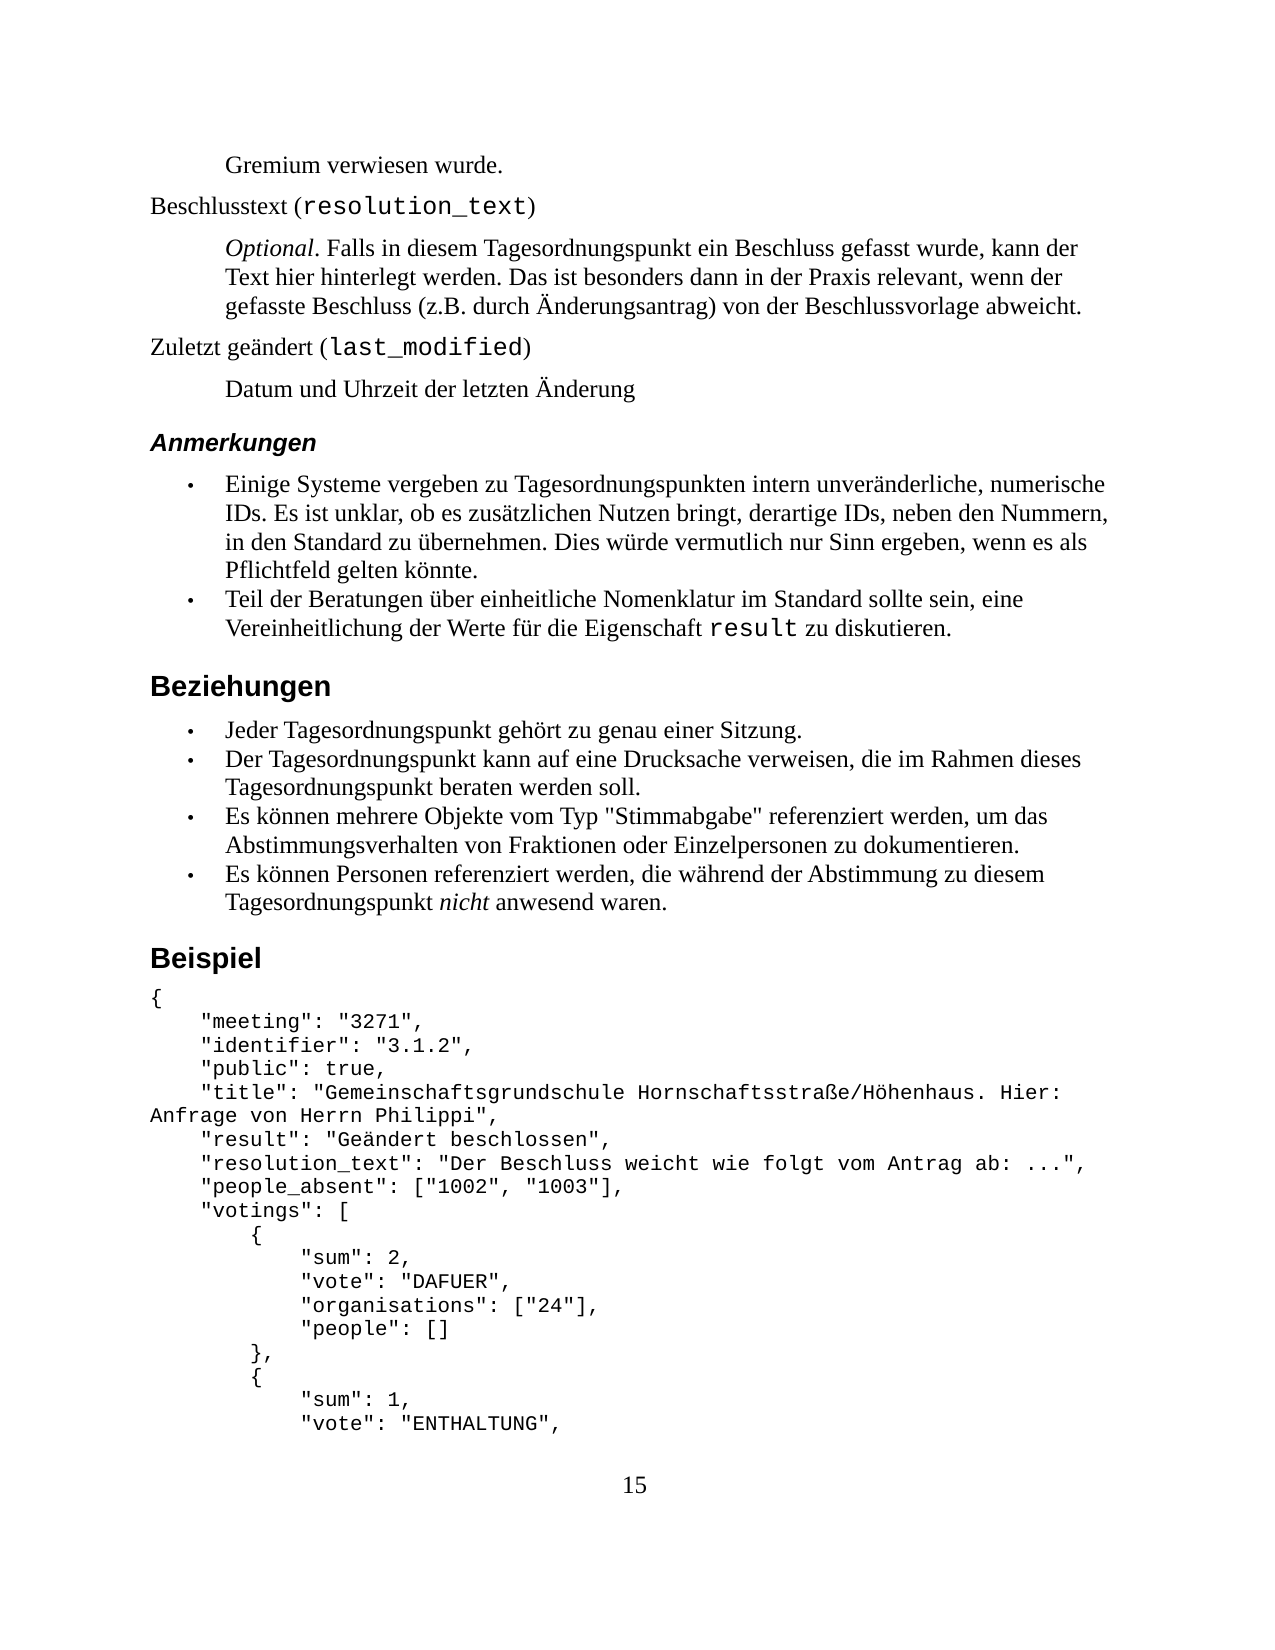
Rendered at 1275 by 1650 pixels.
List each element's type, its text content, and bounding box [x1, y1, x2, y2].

text Gremium verwiesen wurde. [225, 150, 1125, 179]
subtitle Beziehungen [150, 669, 1125, 702]
text { [150, 987, 1125, 1011]
text Beschlusstext (resolution_text) [150, 191, 1125, 222]
text "organisations": ["24"], [150, 1295, 1125, 1318]
text "vote": "DAFUER", [150, 1271, 1125, 1295]
text "result": "Geändert beschlossen", [150, 1129, 1125, 1153]
list Jeder Tagesordnungspunkt gehört zu genau einer Sitzung. [187, 715, 1125, 744]
text "resolution_text": "Der Beschluss weicht wie folgt vom Antrag ab: ...", [150, 1153, 1125, 1176]
list Teil der Beratungen über einheitliche Nomenklatur im Standard sollte sein, eine Vereinheitlichung der Werte für die Eigenschaft result zu diskutieren. [187, 584, 1125, 644]
subtitle Beispiel [150, 941, 1125, 975]
list Es können mehrere Objekte vom Typ "Stimmabgabe" referenziert werden, um das Abstimmungsverhalten von Fraktionen oder Einzelpersonen zu dokumentieren. [187, 801, 1125, 859]
list Der Tagesordnungspunkt kann auf eine Drucksache verweisen, die im Rahmen dieses Tagesordnungspunkt beraten werden soll. [187, 744, 1125, 801]
text "people": [] [150, 1318, 1125, 1342]
text "votings": [ [150, 1200, 1125, 1224]
list Einige Systeme vergeben zu Tagesordnungspunkten intern unveränderliche, numerische IDs. Es ist unklar, ob es zusätzlichen Nutzen bringt, derartige IDs, neben den Nummern, in den Standard zu übernehmen. Dies würde vermutlich nur Sinn ergeben, wenn es als Pflichtfeld gelten könnte. [187, 469, 1125, 584]
text "identifier": "3.1.2", [150, 1034, 1125, 1058]
text "sum": 1, [150, 1389, 1125, 1413]
text Optional. Falls in diesem Tagesordnungspunkt ein Beschluss gefasst wurde, kann der Text hier hinterlegt werden. Das ist besonders dann in der Praxis relevant, wenn der gefasste Beschluss (z.B. durch Änderungsantrag) von der Beschlussvorlage abweicht. [225, 233, 1125, 320]
text "sum": 2, [150, 1247, 1125, 1271]
text "vote": "ENTHALTUNG", [150, 1413, 1125, 1437]
subtitle Anmerkungen [150, 428, 1125, 457]
text Datum und Uhrzeit der letzten Änderung [225, 374, 1125, 403]
text "people_absent": ["1002", "1003"], [150, 1176, 1125, 1200]
text Zuletzt geändert (last_modified) [150, 332, 1125, 363]
text { [150, 1224, 1125, 1247]
list Es können Personen referenziert werden, die während der Abstimmung zu diesem Tagesordnungspunkt nicht anwesend waren. [187, 859, 1125, 916]
text }, [150, 1342, 1125, 1366]
text "title": "Gemeinschaftsgrundschule Hornschaftsstraße/Höhenhaus. Hier: Anfrage von Herrn Philippi", [150, 1082, 1125, 1129]
text { [150, 1366, 1125, 1389]
text "meeting": "3271", [150, 1011, 1125, 1034]
text "public": true, [150, 1058, 1125, 1082]
